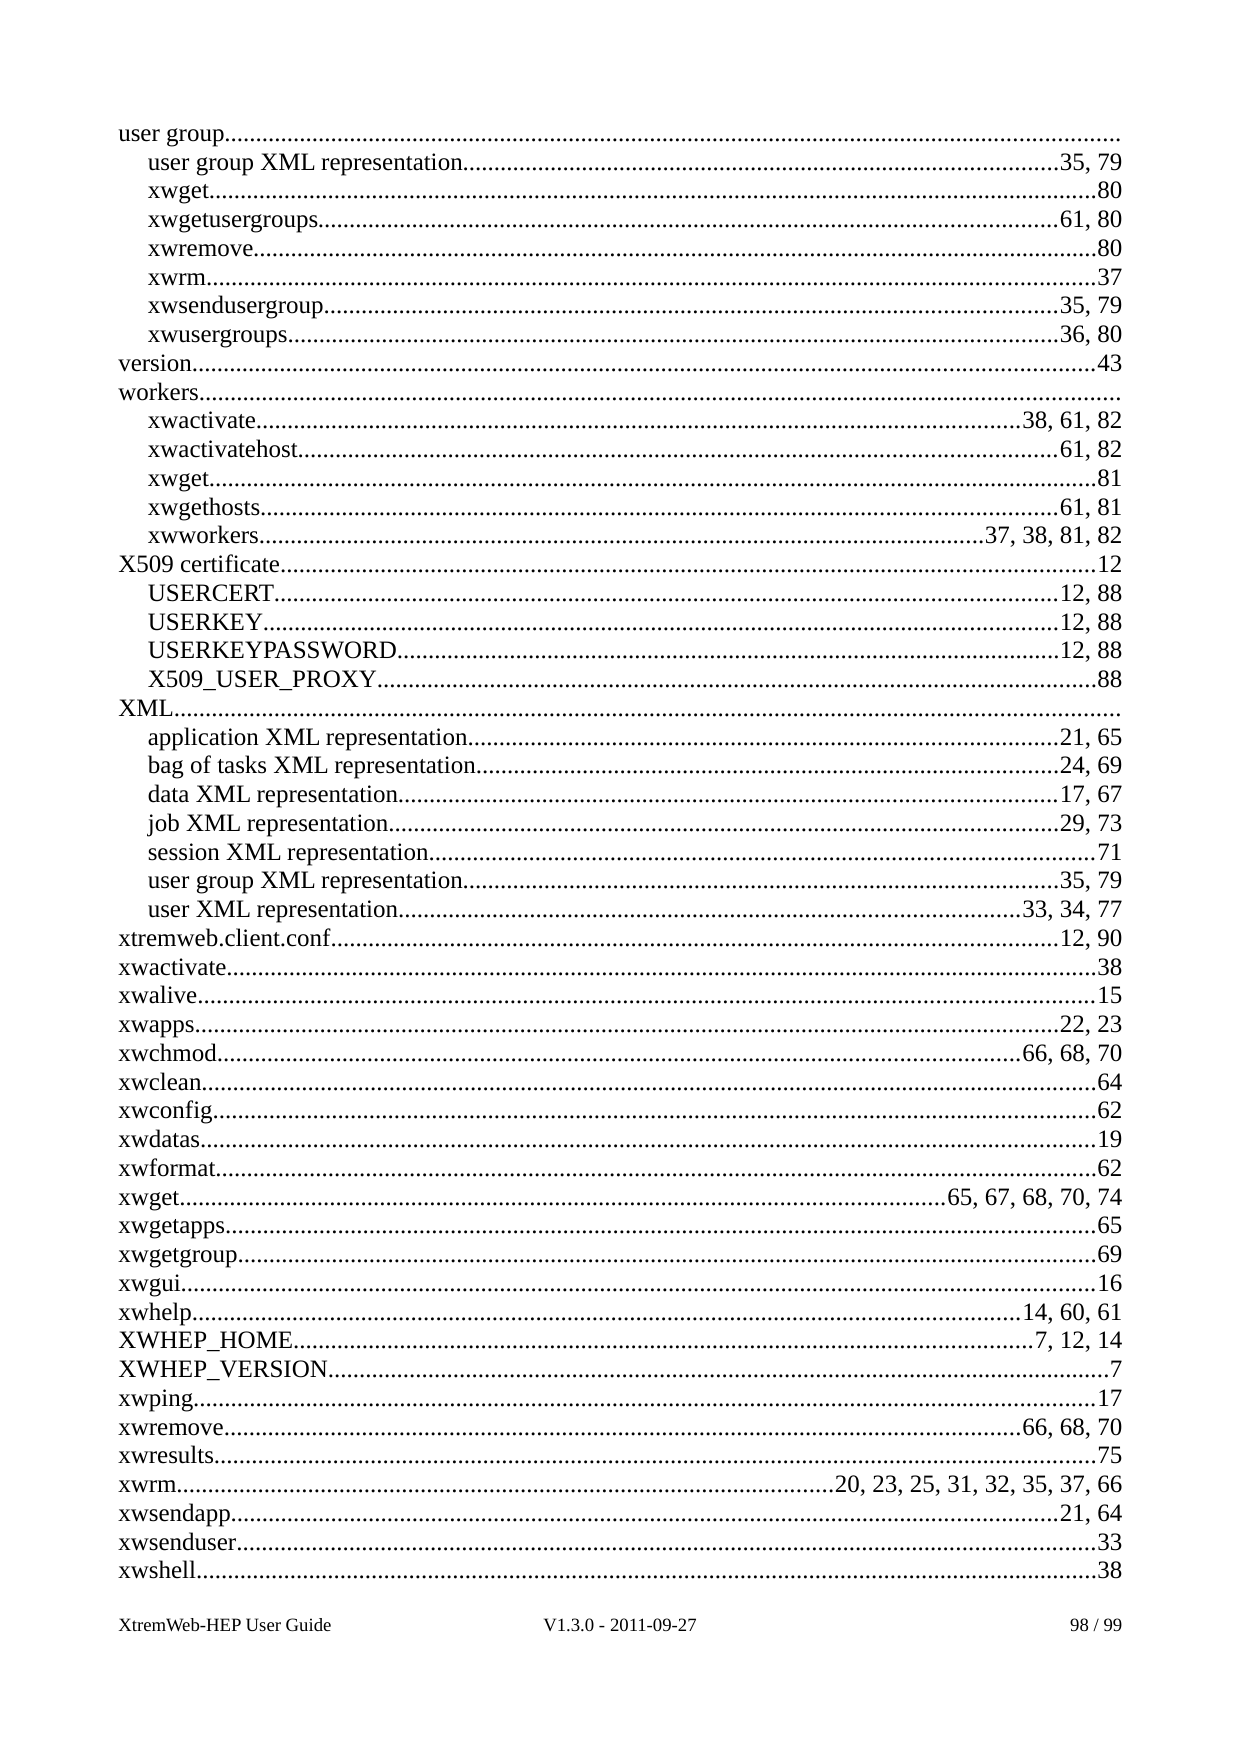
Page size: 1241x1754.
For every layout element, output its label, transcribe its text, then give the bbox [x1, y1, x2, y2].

text XWHEP_VERSION 7 [118, 1354, 1122, 1383]
text xwget 65, 67, 68, 70, 74 [118, 1182, 1122, 1211]
text xtremweb.client.conf 12, 90 [118, 923, 1122, 952]
text user group XML representation 35, 79 [148, 866, 1122, 894]
text job XML representation 29, 73 [148, 808, 1122, 837]
text xwgetgroup 69 [118, 1239, 1122, 1268]
text xwhelp 14, 60, 61 [118, 1297, 1122, 1326]
text xwchmod 66, 68, 70 [118, 1038, 1122, 1067]
text xwshell 38 [118, 1556, 1122, 1584]
text xwsendusergroup 35, 79 [148, 291, 1122, 319]
text xwworkers 37, 38, 81, 82 [148, 521, 1122, 549]
text X509_USER_PROXY 88 [148, 664, 1122, 693]
text XWHEP_HOME 7, 12, 14 [118, 1326, 1122, 1354]
text xwconfig 62 [118, 1096, 1122, 1124]
text data XML representation 17, 67 [148, 779, 1122, 808]
text xwsendapp 21, 64 [118, 1498, 1122, 1527]
text xwgui 16 [118, 1268, 1122, 1297]
text version 43 [118, 348, 1122, 377]
text user group XML representation 35, 79 [148, 147, 1122, 176]
text xwactivatehost 61, 82 [148, 434, 1122, 463]
text xwrm 37 [148, 262, 1122, 291]
text xwactivate 38, 61, 82 [148, 406, 1122, 434]
text xwalive 15 [118, 981, 1122, 1009]
text xwremove 80 [148, 233, 1122, 262]
text xwget 80 [148, 176, 1122, 204]
text xwremove 66, 68, 70 [118, 1412, 1122, 1441]
text xwgethosts 61, 81 [148, 492, 1122, 521]
text xwrm 20, 23, 25, 31, 32, 35, 37, 66 [118, 1469, 1122, 1498]
text xwactivate 38 [118, 952, 1122, 981]
text xwdatas 19 [118, 1124, 1122, 1153]
text application XML representation 21, 65 [148, 722, 1122, 751]
text bag of tasks XML representation 24, 69 [148, 751, 1122, 779]
text user XML representation 33, 34, 77 [148, 894, 1122, 923]
text xwformat 62 [118, 1153, 1122, 1182]
text XML [118, 693, 1122, 722]
text X509 certificate 12 [118, 549, 1122, 578]
text user group [118, 118, 1122, 147]
text xwusergroups 36, 80 [148, 319, 1122, 348]
text workers [118, 377, 1122, 406]
text session XML representation 71 [148, 837, 1122, 866]
text xwresults 75 [118, 1441, 1122, 1469]
text USERKEYPASSWORD 12, 88 [148, 636, 1122, 664]
text xwgetapps 65 [118, 1211, 1122, 1239]
text USERCERT 12, 88 [148, 578, 1122, 607]
text xwping 17 [118, 1383, 1122, 1412]
text xwapps 22, 23 [118, 1009, 1122, 1038]
text USERKEY 12, 88 [148, 607, 1122, 636]
text xwclean 64 [118, 1067, 1122, 1096]
text xwget 81 [148, 463, 1122, 492]
text xwgetusergroups 61, 80 [148, 204, 1122, 233]
text xwsenduser 33 [118, 1527, 1122, 1556]
